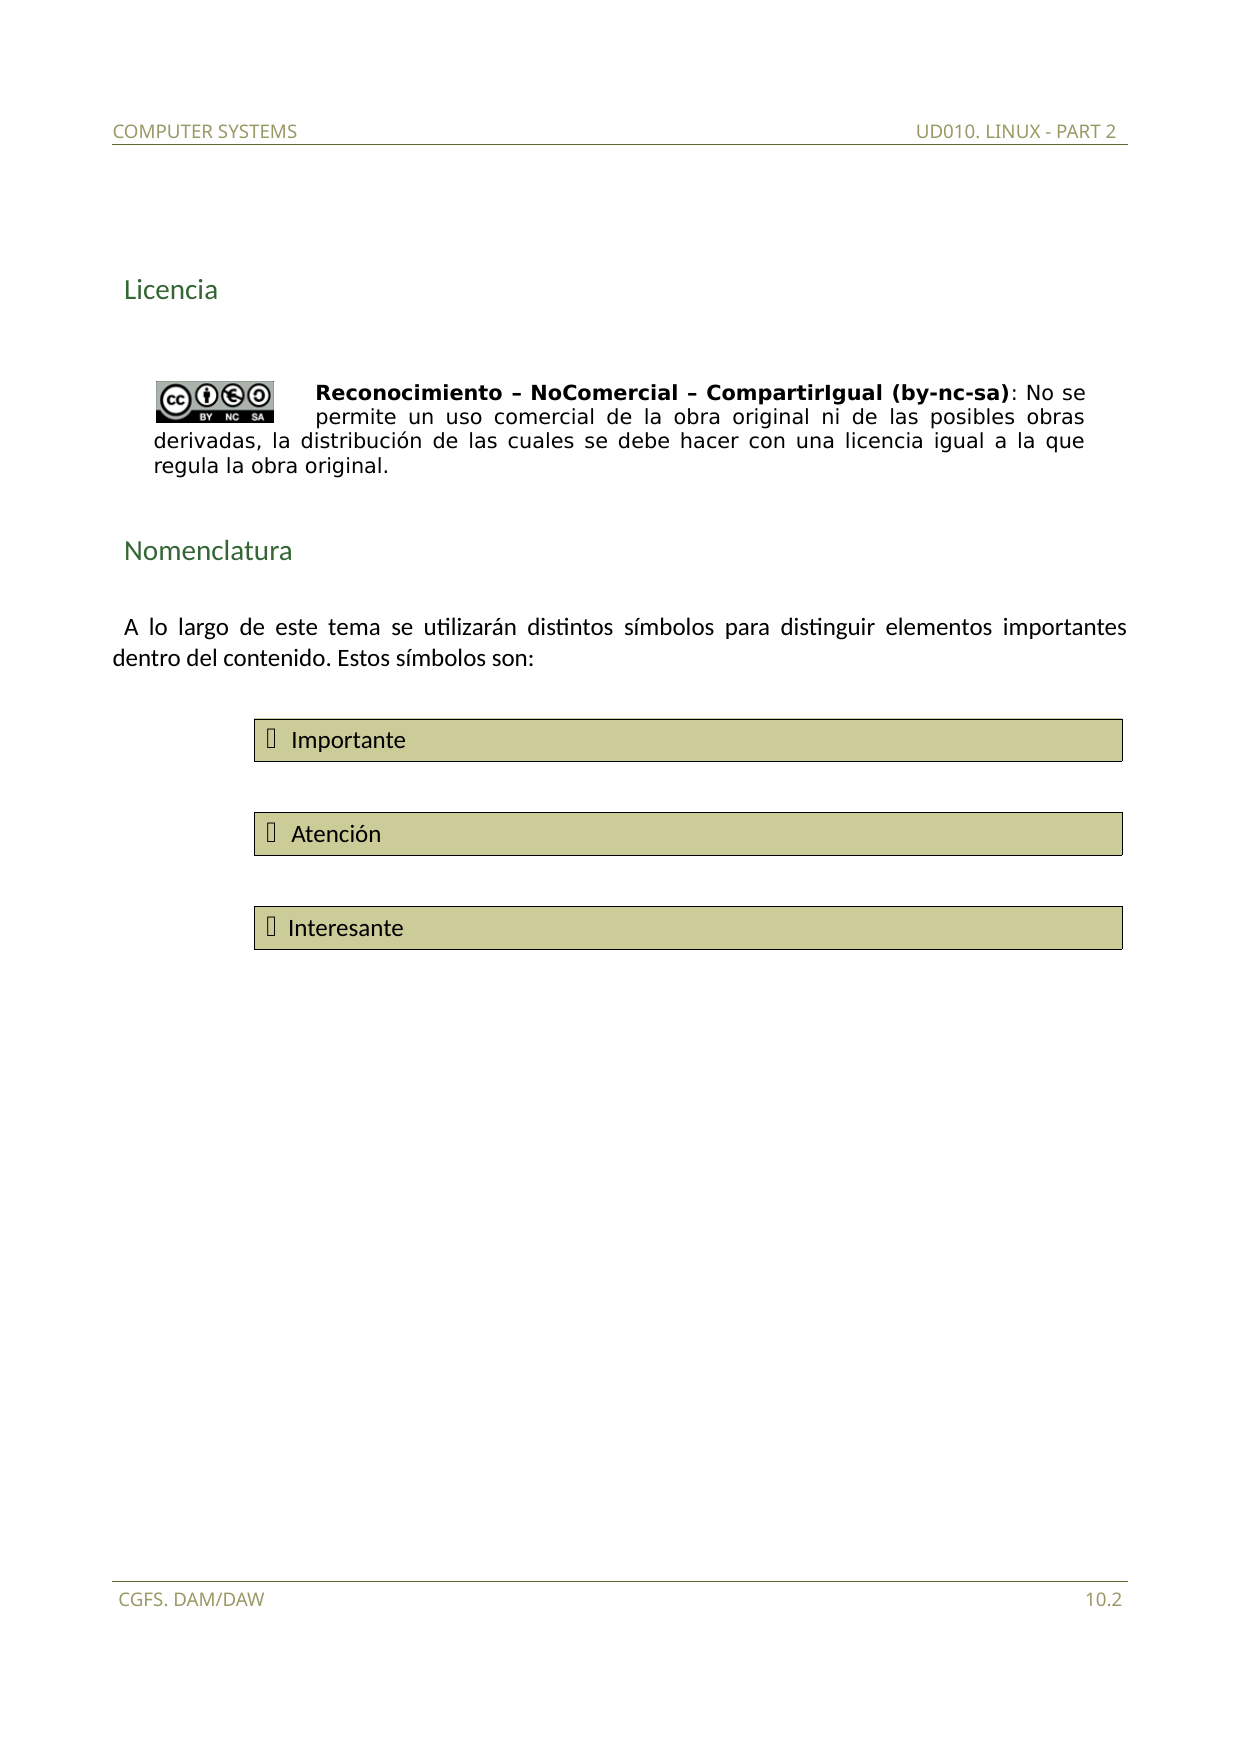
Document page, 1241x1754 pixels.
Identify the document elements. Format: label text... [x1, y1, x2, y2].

text  Atención [255, 813, 1122, 855]
text  Importante [255, 720, 1122, 761]
text  Interesante [255, 907, 1122, 949]
picture [156, 381, 274, 423]
text A lo largo de este tema se utilizarán distintos símbolos para distinguir elementos importantes dentro del contenido. Estos símbolos son: [112, 612, 1128, 673]
text Reconocimiento – NoComercial – CompartirIgual (by-nc-sa): No se permite un uso comercial de la obra original ni de las posibles obras derivadas, la distribución de las cuales se debe hacer con una licencia igual a la que regula la obra original. [153, 381, 1086, 478]
text Nomenclatura [112, 532, 1128, 568]
text Licencia [112, 271, 1128, 306]
